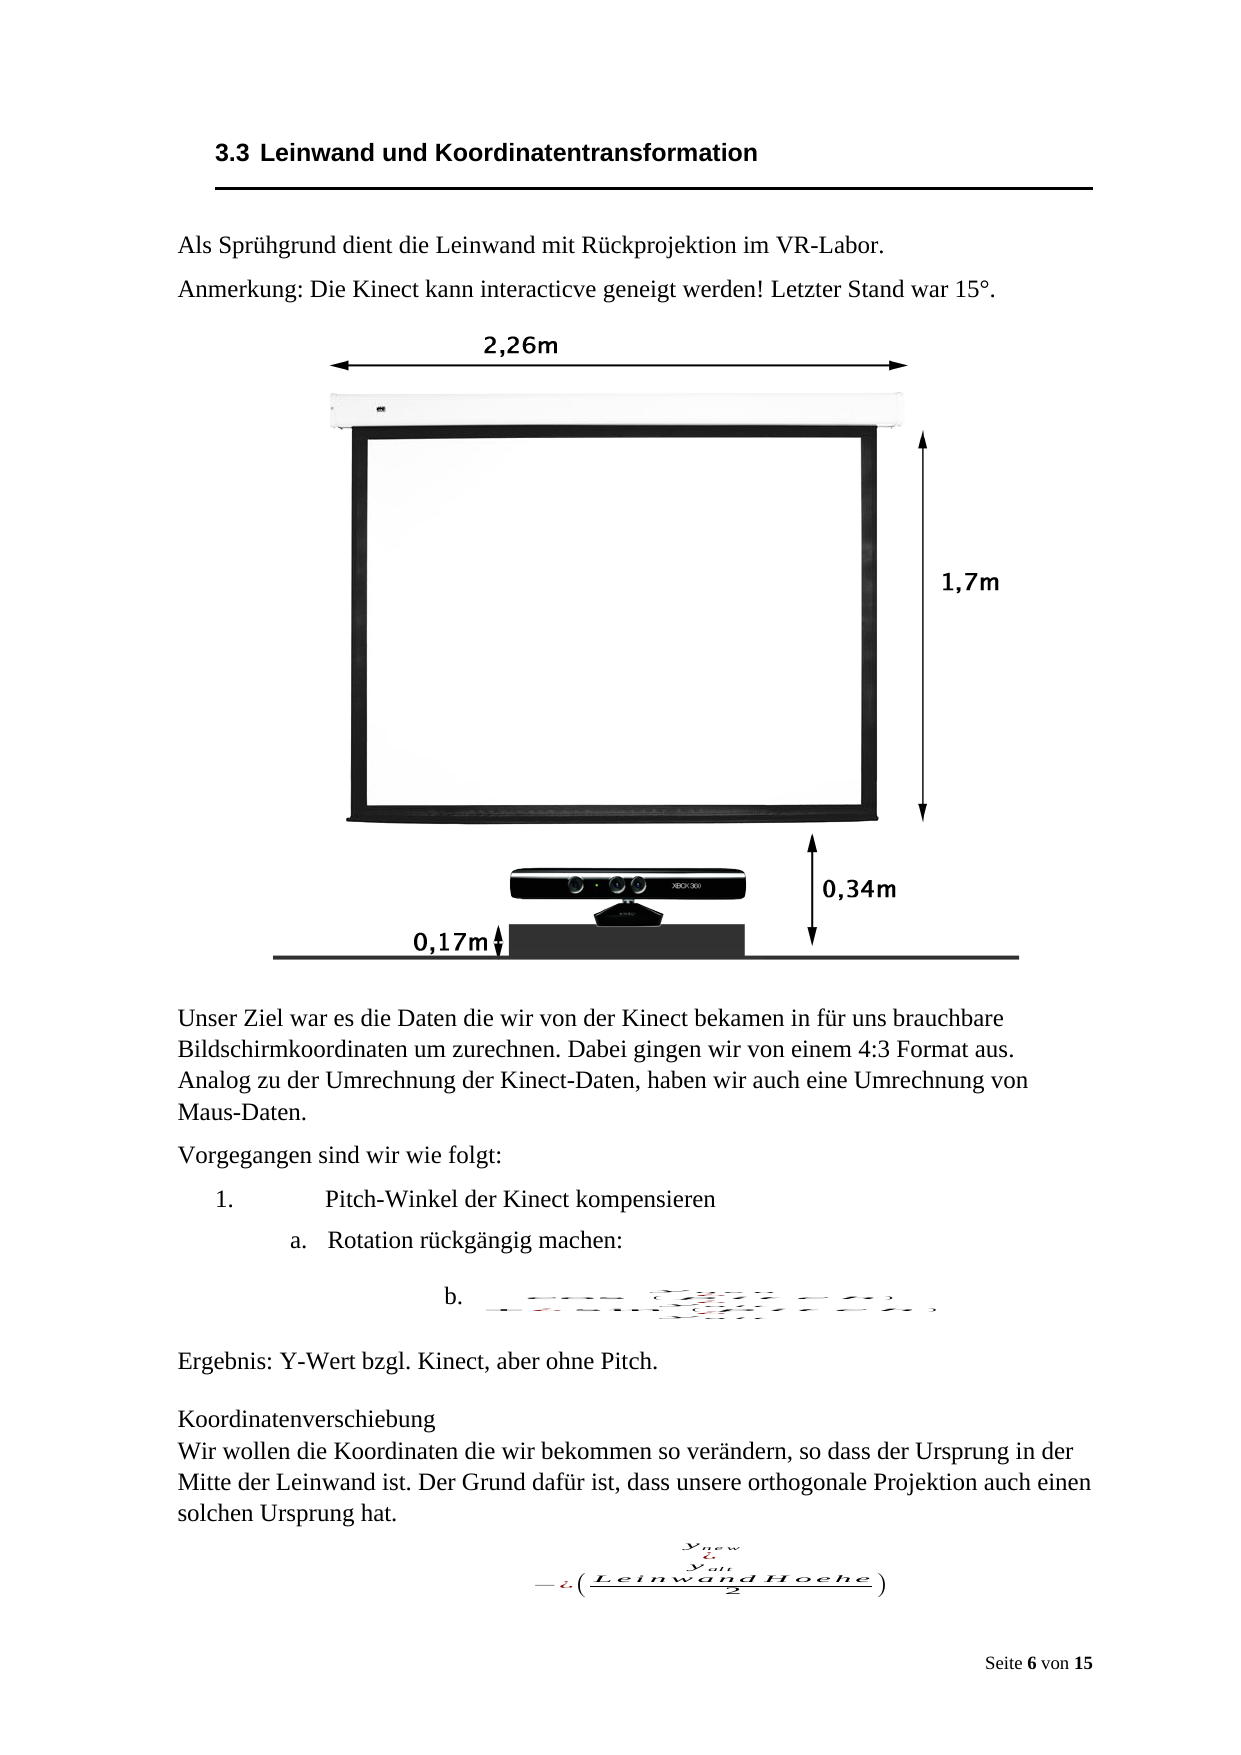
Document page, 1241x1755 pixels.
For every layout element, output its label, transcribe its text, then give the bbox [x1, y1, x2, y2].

text Anmerkung: Die Kinect kann interacticve geneigt werden! Letzter Stand war 15°. [177, 271, 1093, 303]
list Rotation rückgängig machen: [290, 1226, 1093, 1254]
list Pitch-Winkel der Kinect kompensieren [215, 1182, 1093, 1213]
text Koordinatenverschiebung Wir wollen die Koordinaten die wir bekommen so verändern, so dass der Ursprung in der Mitte der Leinwand ist. Der Grund dafür ist, dass unsere orthogonale Projektion auch einen solchen Ursprung hat. [177, 1402, 1093, 1527]
subtitle Leinwand und Koordinatentransformation [215, 135, 1093, 187]
text Als Sprühgrund dient die Leinwand mit Rückprojektion im VR-Labor. [177, 228, 1093, 259]
text Ergebnis: Y-Wert bzgl. Kinect, aber ohne Pitch. [177, 1346, 1093, 1375]
text Vorgegangen sind wir wie folgt: [177, 1138, 1093, 1169]
text Unser Ziel war es die Daten die wir von der Kinect bekamen in für uns brauchbare Bildschirmkoordinaten um zurechnen. Dabei gingen wir von einem 4:3 Format aus. Analog zu der Umrechnung der Kinect-Daten, haben wir auch eine Umrechnung von Maus-Daten. [177, 1001, 1093, 1126]
